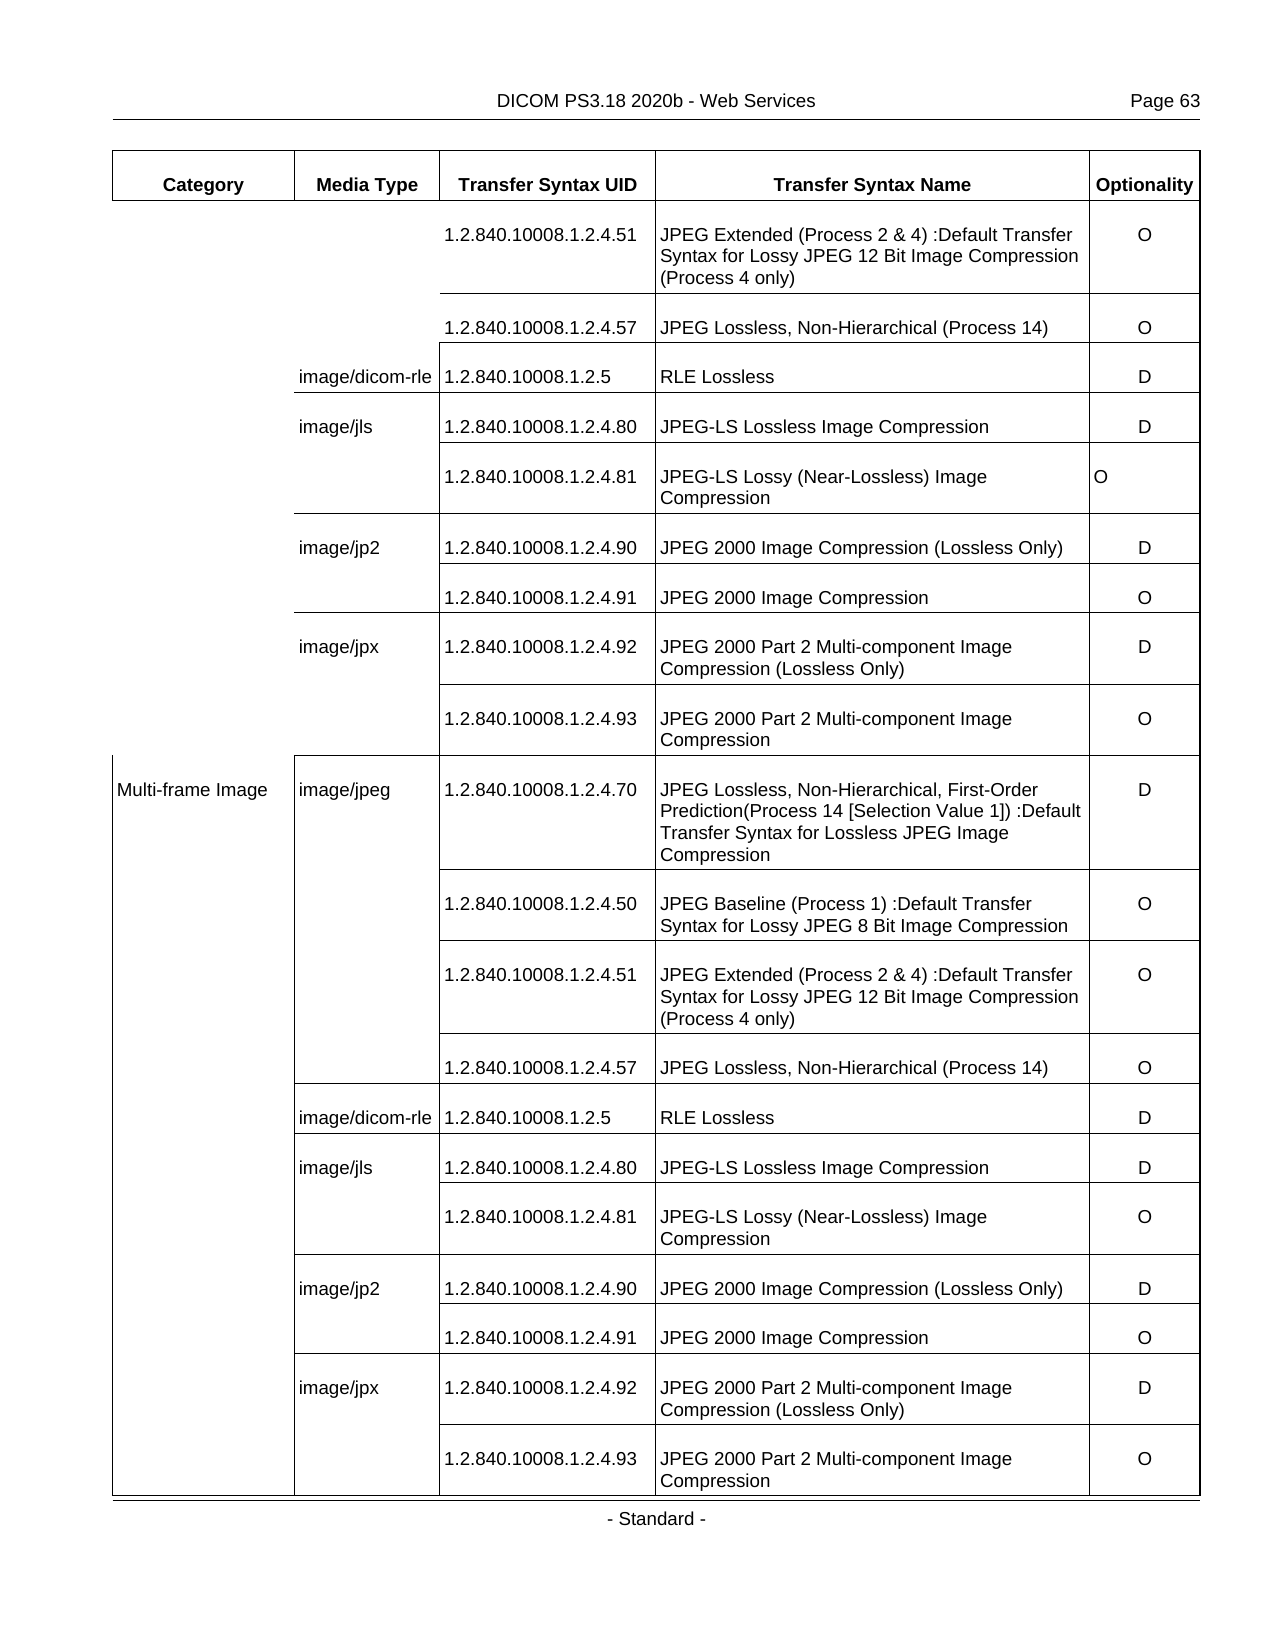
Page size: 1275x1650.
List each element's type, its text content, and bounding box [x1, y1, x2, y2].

table_cell 1.2.840.10008.1.2.4.92 [440, 613, 655, 683]
table_header Optionality [1090, 151, 1199, 200]
table_cell JPEG Extended (Process 2 & 4) :Default Transfer Syntax for Lossy JPEG 12 Bit Image Compression (Process 4 only) [656, 941, 1089, 1033]
table_cell 1.2.840.10008.1.2.4.91 [440, 1304, 655, 1353]
table_cell image/jls [295, 1134, 439, 1253]
table_cell JPEG 2000 Image Compression (Lossless Only) [656, 1255, 1089, 1303]
table_cell D [1090, 343, 1199, 392]
table_cell O [1090, 1034, 1199, 1083]
table_cell image/jpx [294, 613, 439, 755]
table_cell 1.2.840.10008.1.2.4.70 [440, 756, 655, 869]
table_cell 1.2.840.10008.1.2.4.50 [440, 870, 655, 940]
table_cell JPEG-LS Lossless Image Compression [656, 1134, 1089, 1182]
table_cell image/dicom-rle [294, 342, 439, 392]
table_cell O [1090, 443, 1199, 513]
table_cell 1.2.840.10008.1.2.4.91 [440, 564, 655, 612]
table_cell O [1090, 1425, 1199, 1495]
table_cell JPEG Lossless, Non-Hierarchical (Process 14) [656, 1034, 1089, 1083]
table_cell O [1090, 941, 1199, 1033]
table_cell JPEG 2000 Part 2 Multi-component Image Compression [656, 685, 1089, 755]
table_cell image/jp2 [295, 1255, 439, 1353]
table_cell 1.2.840.10008.1.2.4.51 [440, 941, 655, 1033]
table_cell JPEG 2000 Image Compression (Lossless Only) [656, 514, 1089, 562]
table_cell RLE Lossless [656, 343, 1089, 392]
table_cell RLE Lossless [656, 1084, 1089, 1132]
table_cell image/jls [294, 393, 439, 513]
table_cell JPEG Lossless, Non-Hierarchical (Process 14) [656, 294, 1089, 342]
table_cell 1.2.840.10008.1.2.5 [440, 343, 655, 392]
table_cell image/dicom-rle [295, 1084, 439, 1132]
table_cell JPEG 2000 Image Compression [656, 1304, 1089, 1353]
table_cell O [1090, 870, 1199, 940]
table_header Transfer Syntax Name [656, 151, 1089, 200]
table_cell 1.2.840.10008.1.2.5 [440, 1084, 655, 1132]
table_cell JPEG-LS Lossless Image Compression [656, 393, 1089, 442]
table_cell JPEG Lossless, Non-Hierarchical, First-Order Prediction(Process 14 [Selection Value 1]) :Default Transfer Syntax for Lossless JPEG Image Compression [656, 756, 1089, 869]
table_cell 1.2.840.10008.1.2.4.80 [440, 393, 655, 442]
table_cell 1.2.840.10008.1.2.4.51 [440, 201, 655, 292]
table_cell 1.2.840.10008.1.2.4.92 [440, 1354, 655, 1424]
table_cell 1.2.840.10008.1.2.4.93 [440, 1425, 655, 1495]
table_cell D [1090, 1354, 1199, 1424]
table_cell 1.2.840.10008.1.2.4.81 [440, 443, 655, 513]
table_cell O [1090, 1304, 1199, 1353]
table_cell JPEG-LS Lossy (Near-Lossless) Image Compression [656, 443, 1089, 513]
table_cell JPEG 2000 Part 2 Multi-component Image Compression (Lossless Only) [656, 1354, 1089, 1424]
table_cell image/jpeg [295, 756, 439, 1083]
table_cell JPEG 2000 Image Compression [656, 564, 1089, 612]
table_cell 1.2.840.10008.1.2.4.57 [440, 1034, 655, 1083]
table_cell JPEG Extended (Process 2 & 4) :Default Transfer Syntax for Lossy JPEG 12 Bit Image Compression (Process 4 only) [656, 201, 1089, 292]
table_cell JPEG Baseline (Process 1) :Default Transfer Syntax for Lossy JPEG 8 Bit Image Compression [656, 870, 1089, 940]
table_cell image/jpx [295, 1354, 439, 1495]
table_cell D [1090, 514, 1199, 562]
table_cell D [1090, 1134, 1199, 1182]
table_header Transfer Syntax UID [440, 151, 655, 200]
table_header Category [113, 151, 294, 200]
table_cell O [1090, 201, 1199, 292]
table_cell O [1090, 685, 1199, 755]
table_cell JPEG 2000 Part 2 Multi-component Image Compression (Lossless Only) [656, 613, 1089, 683]
table_cell Multi-frame Image [113, 755, 294, 1495]
table_cell D [1090, 393, 1199, 442]
table_cell O [1090, 294, 1199, 342]
table_cell D [1090, 1255, 1199, 1303]
table_cell D [1090, 756, 1199, 869]
table_header Media Type [295, 151, 439, 200]
table_cell O [1090, 564, 1199, 612]
table_cell 1.2.840.10008.1.2.4.90 [440, 514, 655, 562]
table_cell 1.2.840.10008.1.2.4.80 [440, 1134, 655, 1182]
table_cell image/jp2 [294, 514, 439, 612]
table_cell D [1090, 613, 1199, 683]
table_cell JPEG 2000 Part 2 Multi-component Image Compression [656, 1425, 1089, 1495]
table_cell 1.2.840.10008.1.2.4.90 [440, 1255, 655, 1303]
table_cell 1.2.840.10008.1.2.4.81 [440, 1183, 655, 1253]
table_cell D [1090, 1084, 1199, 1132]
table_cell O [1090, 1183, 1199, 1253]
table_cell 1.2.840.10008.1.2.4.93 [440, 685, 655, 755]
table_cell JPEG-LS Lossy (Near-Lossless) Image Compression [656, 1183, 1089, 1253]
table_cell 1.2.840.10008.1.2.4.57 [440, 294, 655, 342]
